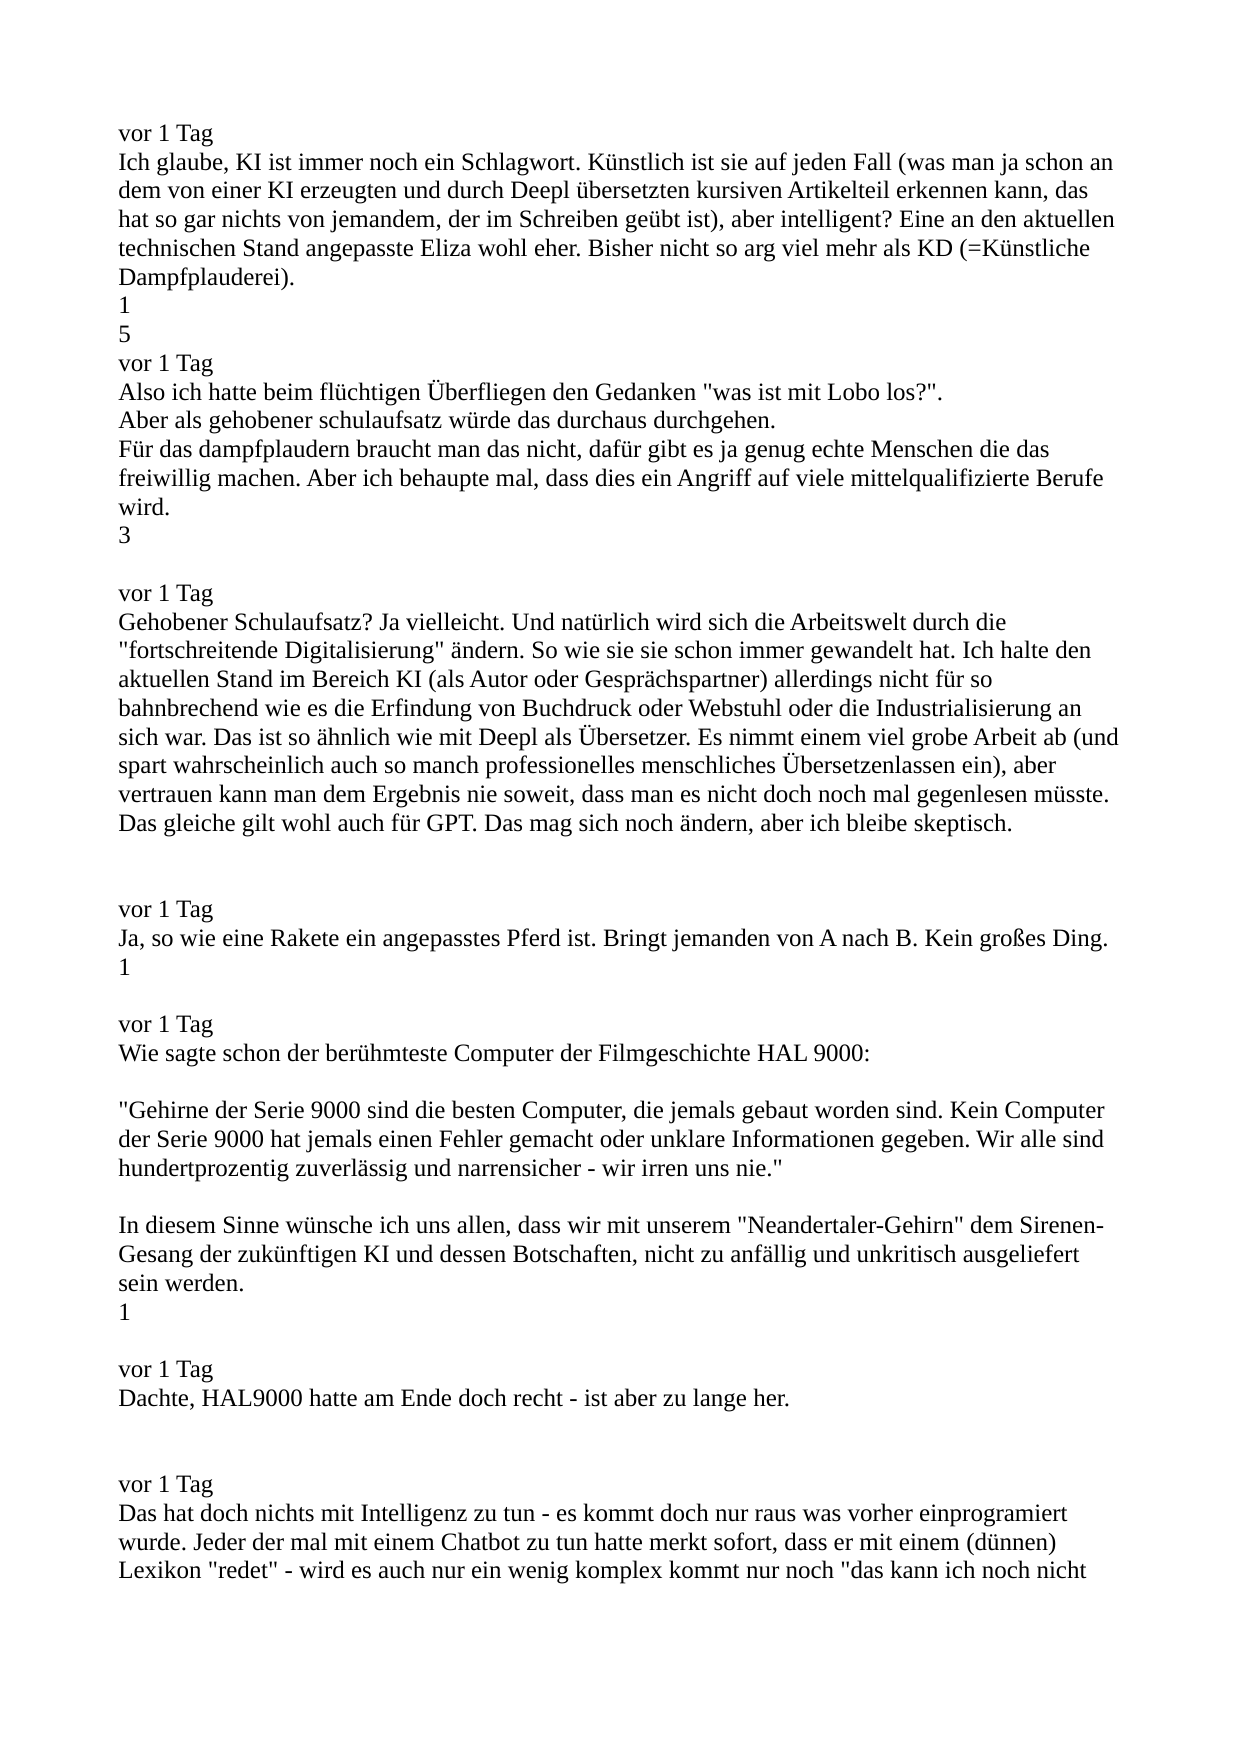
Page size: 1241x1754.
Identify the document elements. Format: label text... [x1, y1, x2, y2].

text Wie sagte schon der berühmteste Computer der Filmgeschichte HAL 9000: [118, 1038, 1122, 1067]
text 3 [118, 521, 1122, 549]
text Aber als gehobener schulaufsatz würde das durchaus durchgehen. [118, 406, 1122, 434]
text vor 1 Tag [118, 118, 1122, 147]
text Ich glaube, KI ist immer noch ein Schlagwort. Künstlich ist sie auf jeden Fall (was man ja schon an dem von einer KI erzeugten und durch Deepl übersetzten kursiven Artikelteil erkennen kann, das hat so gar nichts von jemandem, der im Schreiben geübt ist), aber intelligent? Eine an den aktuellen technischen Stand angepasste Eliza wohl eher. Bisher nicht so arg viel mehr als KD (=Künstliche Dampfplauderei). [118, 147, 1122, 291]
text 1 [118, 1297, 1122, 1326]
text 1 [118, 952, 1122, 981]
text vor 1 Tag [118, 348, 1122, 377]
text Gehobener Schulaufsatz? Ja vielleicht. Und natürlich wird sich die Arbeitswelt durch die "fortschreitende Digitalisierung" ändern. So wie sie sie schon immer gewandelt hat. Ich halte den aktuellen Stand im Bereich KI (als Autor oder Gesprächspartner) allerdings nicht für so bahnbrechend wie es die Erfindung von Buchdruck oder Webstuhl oder die Industrialisierung an sich war. Das ist so ähnlich wie mit Deepl als Übersetzer. Es nimmt einem viel grobe Arbeit ab (und spart wahrscheinlich auch so manch professionelles menschliches Übersetzenlassen ein), aber vertrauen kann man dem Ergebnis nie soweit, dass man es nicht doch noch mal gegenlesen müsste. Das gleiche gilt wohl auch für GPT. Das mag sich noch ändern, aber ich bleibe skeptisch. [118, 607, 1122, 837]
text Also ich hatte beim flüchtigen Überfliegen den Gedanken "was ist mit Lobo los?". [118, 377, 1122, 406]
text Für das dampfplaudern braucht man das nicht, dafür gibt es ja genug echte Menschen die das freiwillig machen. Aber ich behaupte mal, dass dies ein Angriff auf viele mittelqualifizierte Berufe wird. [118, 434, 1122, 521]
text Ja, so wie eine Rakete ein angepasstes Pferd ist. Bringt jemanden von A nach B. Kein großes Ding. [118, 923, 1122, 952]
text Dachte, HAL9000 hatte am Ende doch recht - ist aber zu lange her. [118, 1383, 1122, 1412]
text vor 1 Tag [118, 578, 1122, 607]
text In diesem Sinne wünsche ich uns allen, dass wir mit unserem "Neandertaler-Gehirn" dem Sirenen-Gesang der zukünftigen KI und dessen Botschaften, nicht zu anfällig und unkritisch ausgeliefert sein werden. [118, 1211, 1122, 1297]
text 1 [118, 291, 1122, 319]
text vor 1 Tag [118, 1354, 1122, 1383]
text Das hat doch nichts mit Intelligenz zu tun - es kommt doch nur raus was vorher einprogramiert wurde. Jeder der mal mit einem Chatbot zu tun hatte merkt sofort, dass er mit einem (dünnen) Lexikon "redet" - wird es auch nur ein wenig komplex kommt nur noch "das kann ich noch nicht [118, 1498, 1122, 1584]
text vor 1 Tag [118, 894, 1122, 923]
text "Gehirne der Serie 9000 sind die besten Computer, die jemals gebaut worden sind. Kein Computer der Serie 9000 hat jemals einen Fehler gemacht oder unklare Informationen gegeben. Wir alle sind hundertprozentig zuverlässig und narrensicher - wir irren uns nie." [118, 1096, 1122, 1182]
text 5 [118, 319, 1122, 348]
text vor 1 Tag [118, 1009, 1122, 1038]
text vor 1 Tag [118, 1469, 1122, 1498]
